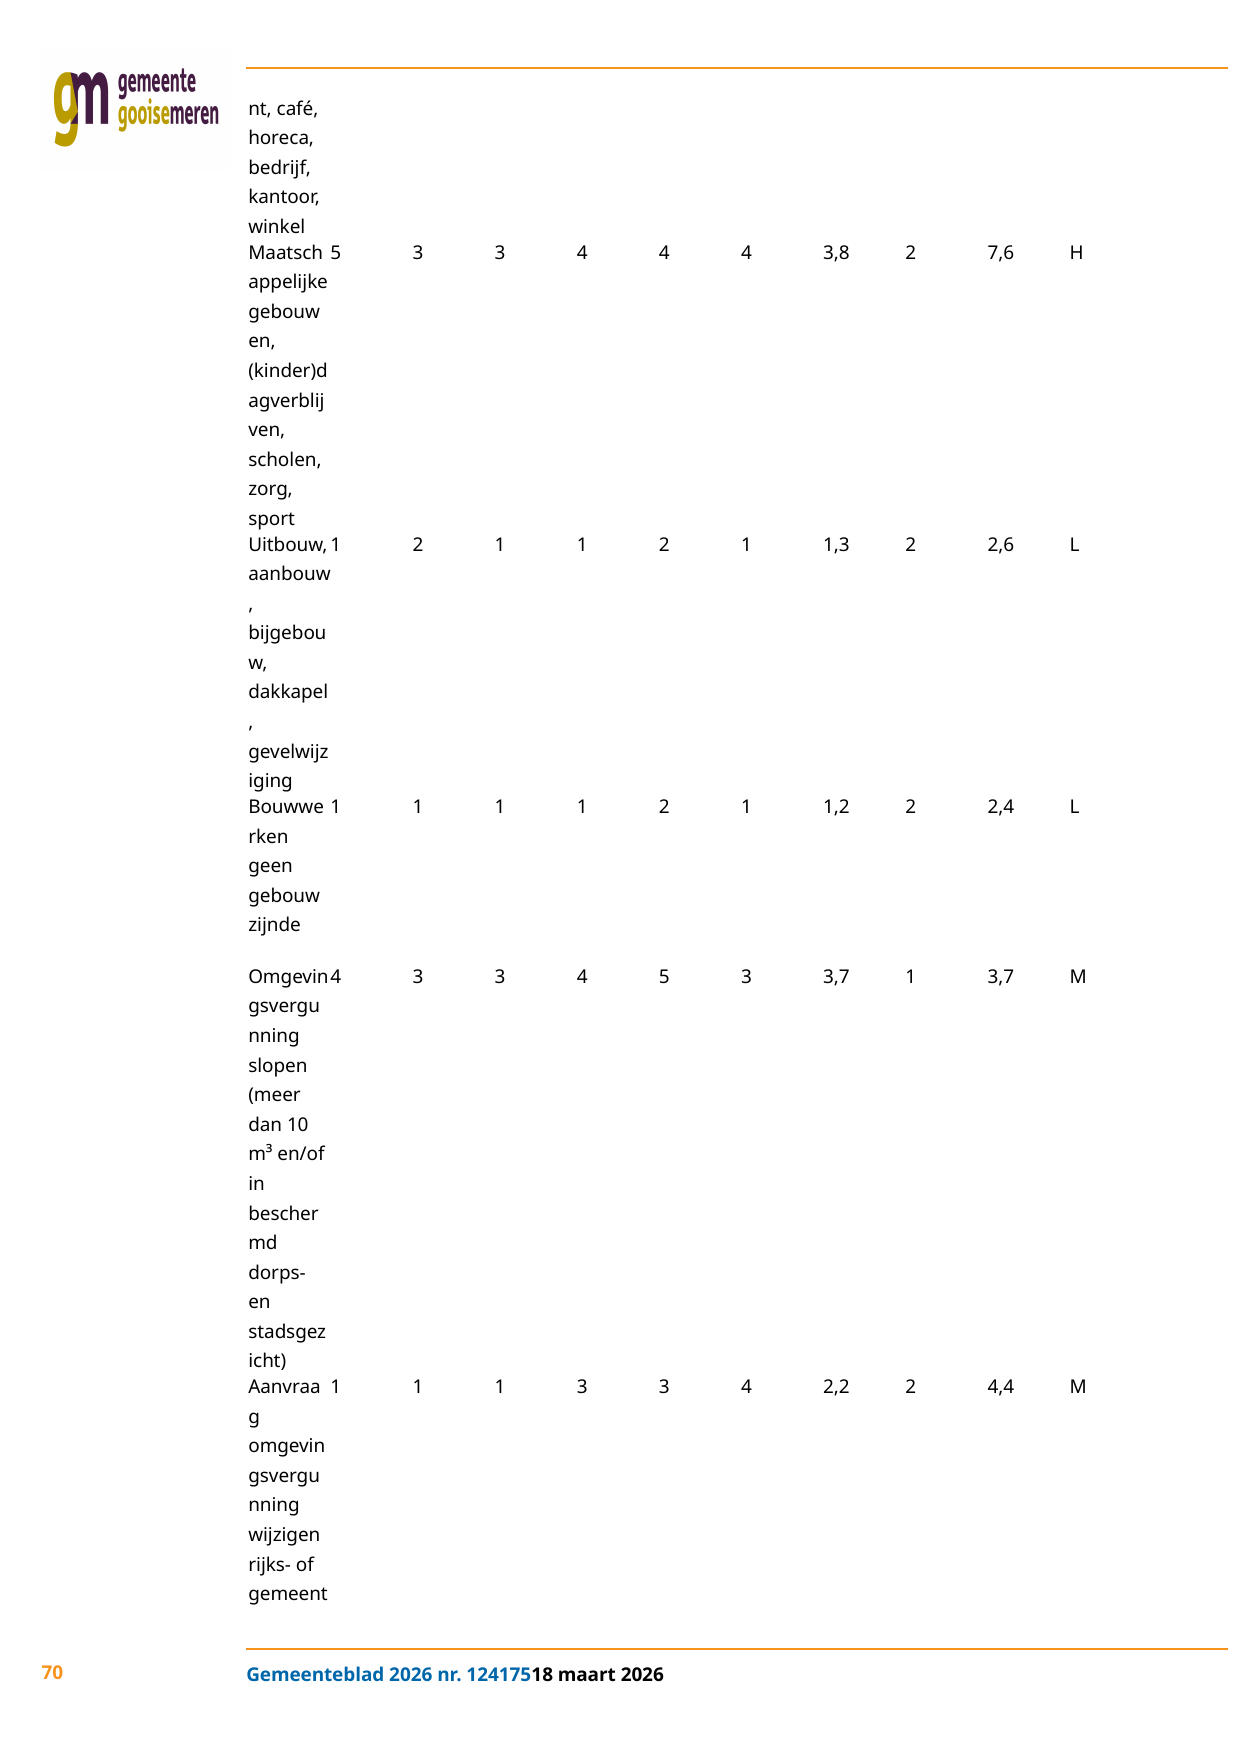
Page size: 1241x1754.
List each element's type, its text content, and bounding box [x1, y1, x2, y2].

picture [41, 47, 231, 172]
table_cell 2 [905, 793, 987, 937]
table_cell 3 [494, 963, 577, 1373]
table_cell 1 [494, 1373, 577, 1606]
table_cell nt, café, horeca, bedrijf, kantoor, winkel [248, 95, 330, 239]
table_cell [987, 937, 1069, 963]
table_cell 1,2 [823, 793, 905, 937]
table_cell [577, 95, 659, 239]
table_cell 2 [905, 531, 987, 793]
table_cell 3,8 [823, 239, 905, 531]
table_cell 4 [577, 239, 659, 531]
table_cell [741, 937, 823, 963]
table_cell 1 [577, 531, 659, 793]
table_cell 1 [494, 793, 577, 937]
table_cell 1 [412, 793, 494, 937]
table_cell [412, 937, 494, 963]
table_cell H [1069, 239, 1152, 531]
table_cell 4,4 [987, 1373, 1069, 1606]
table_cell 2,6 [987, 531, 1069, 793]
table_cell 1 [330, 1373, 412, 1606]
table_cell Maatschappelijke gebouwen, (kinder)dagverblijven, scholen, zorg, sport [248, 239, 330, 531]
table_cell [330, 937, 412, 963]
table_cell M [1069, 1373, 1152, 1606]
table_cell [1069, 95, 1152, 239]
table_cell Omgevingsvergunning slopen (meer dan 10 m³ en/of in beschermd dorps- en stadsgezicht) [248, 963, 330, 1373]
table_cell 1 [741, 793, 823, 937]
table_cell [987, 95, 1069, 239]
table_cell 5 [659, 963, 741, 1373]
table_cell [412, 95, 494, 239]
table_cell 3 [412, 239, 494, 531]
table_cell 1 [577, 793, 659, 937]
table_cell [741, 95, 823, 239]
table_cell 1,3 [823, 531, 905, 793]
table_cell [823, 937, 905, 963]
table_cell 4 [577, 963, 659, 1373]
table_cell [330, 95, 412, 239]
table_cell 2 [905, 1373, 987, 1606]
table_cell 2 [659, 531, 741, 793]
table_cell L [1069, 793, 1152, 937]
table_cell 2,4 [987, 793, 1069, 937]
table_cell 1 [330, 531, 412, 793]
table_cell 3 [412, 963, 494, 1373]
table_cell 4 [741, 1373, 823, 1606]
table_cell 4 [741, 239, 823, 531]
table_cell Uitbouw, aanbouw, bijgebouw, dakkapel, gevelwijziging [248, 531, 330, 793]
table_cell 1 [741, 531, 823, 793]
table_cell 3 [741, 963, 823, 1373]
table_cell [659, 95, 741, 239]
table_cell [905, 937, 987, 963]
table_cell [905, 95, 987, 239]
table_cell 3,7 [987, 963, 1069, 1373]
table_cell 2 [905, 239, 987, 531]
table_cell 3 [577, 1373, 659, 1606]
table_cell M [1069, 963, 1152, 1373]
table_cell 3,7 [823, 963, 905, 1373]
table_cell 5 [330, 239, 412, 531]
table_cell [494, 937, 577, 963]
table_cell 7,6 [987, 239, 1069, 531]
table_cell 1 [412, 1373, 494, 1606]
table_cell 4 [330, 963, 412, 1373]
table_cell 1 [494, 531, 577, 793]
table_cell [494, 95, 577, 239]
table_cell Aanvraag omgevingsvergunning wijzigen rijks- of gemeent [248, 1373, 330, 1606]
table_cell [659, 937, 741, 963]
table_cell 2 [659, 793, 741, 937]
table_cell L [1069, 531, 1152, 793]
table_cell [577, 937, 659, 963]
table_cell 1 [905, 963, 987, 1373]
table_cell 4 [659, 239, 741, 531]
table_cell [823, 95, 905, 239]
table_cell Bouwwerken geen gebouw zijnde [248, 793, 330, 937]
table_cell 3 [494, 239, 577, 531]
table_cell 3 [659, 1373, 741, 1606]
table_cell 2,2 [823, 1373, 905, 1606]
table_cell [248, 937, 330, 963]
table_cell [1069, 937, 1152, 963]
table_cell 1 [330, 793, 412, 937]
table_cell 2 [412, 531, 494, 793]
